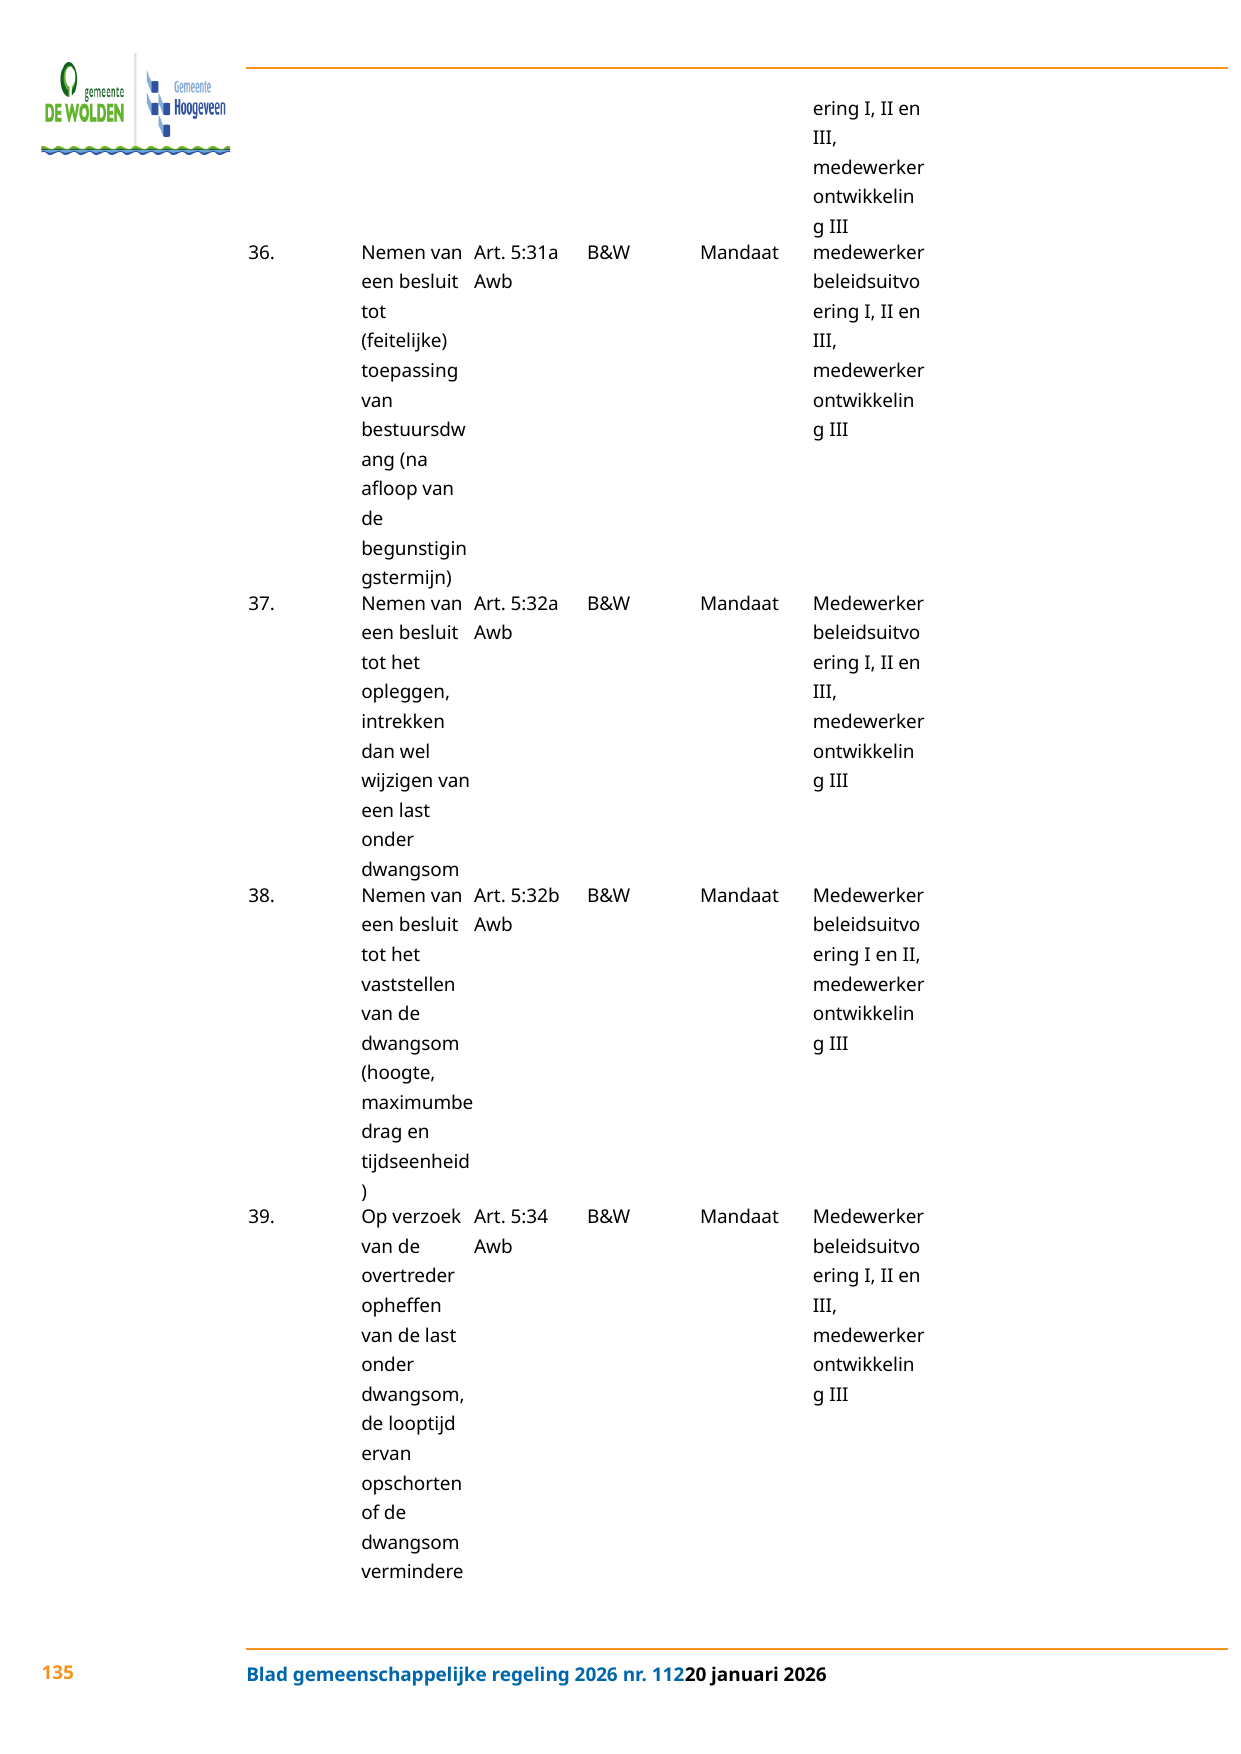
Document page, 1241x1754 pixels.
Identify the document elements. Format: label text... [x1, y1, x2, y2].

table_cell medewerker beleidsuitvoering I, II en III, medewerker ontwikkeling III [813, 239, 926, 590]
table_cell Mandaat [700, 1204, 813, 1584]
table_cell [926, 239, 1038, 590]
table_cell B&W [587, 590, 700, 882]
table_cell Medewerker beleidsuitvoering I, II en III, medewerker ontwikkeling III [813, 1204, 926, 1584]
table_cell Art. 5:31a Awb [474, 239, 587, 590]
table_cell 38. [248, 882, 361, 1203]
table_cell [361, 95, 474, 239]
table_cell [926, 882, 1038, 1203]
table_cell B&W [587, 239, 700, 590]
table_cell Medewerker beleidsuitvoering I, II en III, medewerker ontwikkeling III [813, 590, 926, 882]
table_cell Art. 5:34 Awb [474, 1204, 587, 1584]
table_cell [926, 95, 1038, 239]
table_cell [248, 95, 361, 239]
picture [41, 47, 231, 172]
table_cell [926, 1204, 1038, 1584]
table_cell ering I, II en III, medewerker ontwikkeling III [813, 95, 926, 239]
table_cell 36. [248, 239, 361, 590]
table_cell Nemen van een besluit tot het vaststellen van de dwangsom (hoogte, maximumbedrag en tijdseenheid) [361, 882, 474, 1203]
table_cell Art. 5:32b Awb [474, 882, 587, 1203]
table_cell Op verzoek van de overtreder opheffen van de last onder dwangsom, de looptijd ervan opschorten of de dwangsom vermindere [361, 1204, 474, 1584]
table_cell [474, 95, 587, 239]
table_cell B&W [587, 1204, 700, 1584]
table_cell Art. 5:32a Awb [474, 590, 587, 882]
table_cell Medewerker beleidsuitvoering I en II, medewerker ontwikkeling III [813, 882, 926, 1203]
table_cell B&W [587, 882, 700, 1203]
table_cell Mandaat [700, 590, 813, 882]
table_cell Nemen van een besluit tot het opleggen, intrekken dan wel wijzigen van een last onder dwangsom [361, 590, 474, 882]
table_cell 39. [248, 1204, 361, 1584]
table_cell 37. [248, 590, 361, 882]
table_cell [926, 590, 1038, 882]
table_cell [700, 95, 813, 239]
table_cell Nemen van een besluit tot (feitelijke) toepassing van bestuursdwang (na afloop van de begunstigingstermijn) [361, 239, 474, 590]
table_cell Mandaat [700, 239, 813, 590]
table_cell Mandaat [700, 882, 813, 1203]
table_cell [587, 95, 700, 239]
